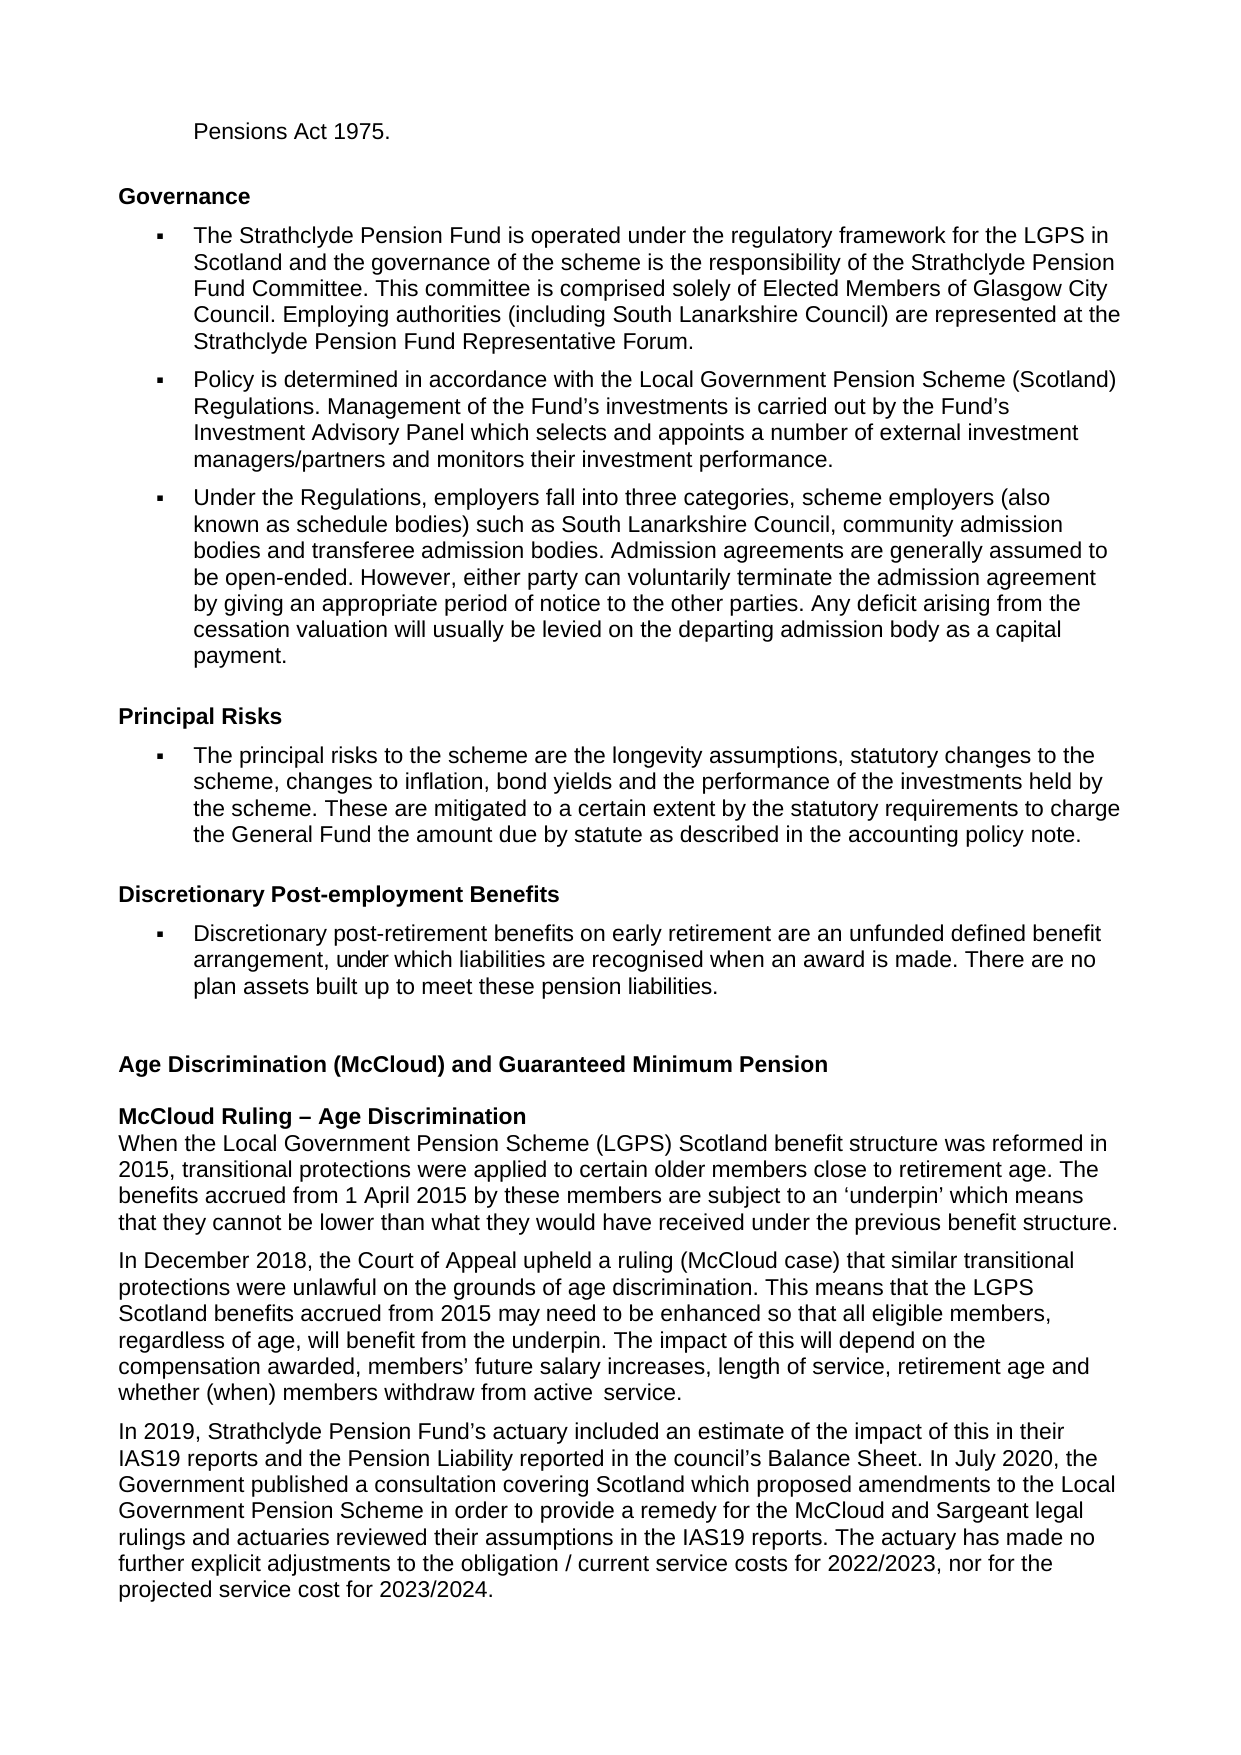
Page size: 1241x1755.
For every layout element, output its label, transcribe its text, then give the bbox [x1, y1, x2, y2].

text Discretionary Post-employment Benefits [118, 881, 1122, 908]
text Principal Risks [118, 703, 1122, 729]
text Governance [118, 183, 1122, 210]
list The principal risks to the scheme are the longevity assumptions, statutory changes to the scheme, changes to inflation, bond yields and the performance of the investments held by the scheme. These are mitigated to a certain extent by the statutory requirements to charge the General Fund the amount due by statute as described in the accounting policy note. [156, 742, 1122, 869]
list Under the Regulations, employers fall into three categories, scheme employers (also known as schedule bodies) such as South Lanarkshire Council, community admission bodies and transferee admission bodies. Admission agreements are generally assumed to be open-ended. However, either party can voluntarily terminate the admission agreement by giving an appropriate period of notice to the other parties. Any deficit arising from the cessation valuation will usually be levied on the departing admission body as a capital payment. [156, 484, 1122, 690]
text In 2019, Strathclyde Pension Fund’s actuary included an estimate of the impact of this in their IAS19 reports and the Pension Liability reported in the council’s Balance Sheet. In July 2020, the Government published a consultation covering Scotland which proposed amendments to the Local Government Pension Scheme in order to provide a remedy for the McCloud and Sargeant legal rulings and actuaries reviewed their assumptions in the IAS19 reports. The actuary has made no further explicit adjustments to the obligation / current service costs for 2022/2023, nor for the projected service cost for 2023/2024. [118, 1418, 1122, 1629]
list Pensions Act 1975. [156, 118, 1122, 171]
list Policy is determined in accordance with the Local Government Pension Scheme (Scotland) Regulations. Management of the Fund’s investments is carried out by the Fund’s Investment Advisory Panel which selects and appoints a number of external investment managers/partners and monitors their investment performance. [156, 366, 1122, 472]
text Age Discrimination (McCloud) and Guaranteed Minimum Pension McCloud Ruling – Age Discrimination When the Local Government Pension Scheme (LGPS) Scotland benefit structure was reformed in 2015, transitional protections were applied to certain older members close to retirement age. The benefits accrued from 1 April 2015 by these members are subject to an ‘underpin’ which means that they cannot be lower than what they would have received under the previous benefit structure. [118, 1051, 1122, 1235]
list Discretionary post-retirement benefits on early retirement are an unfunded defined benefit arrangement, under which liabilities are recognised when an award is made. There are no plan assets built up to meet these pension liabilities. [156, 920, 1122, 999]
list The Strathclyde Pension Fund is operated under the regulatory framework for the LGPS in Scotland and the governance of the scheme is the responsibility of the Strathclyde Pension Fund Committee. This committee is comprised solely of Elected Members of Glasgow City Council. Employing authorities (including South Lanarkshire Council) are represented at the Strathclyde Pension Fund Representative Forum. [156, 222, 1122, 354]
text In December 2018, the Court of Appeal upheld a ruling (McCloud case) that similar transitional protections were unlawful on the grounds of age discrimination. This means that the LGPS Scotland benefits accrued from 2015 may need to be enhanced so that all eligible members, regardless of age, will benefit from the underpin. The impact of this will depend on the compensation awarded, members’ future salary increases, length of service, retirement age and whether (when) members withdraw from active service. [118, 1247, 1122, 1406]
